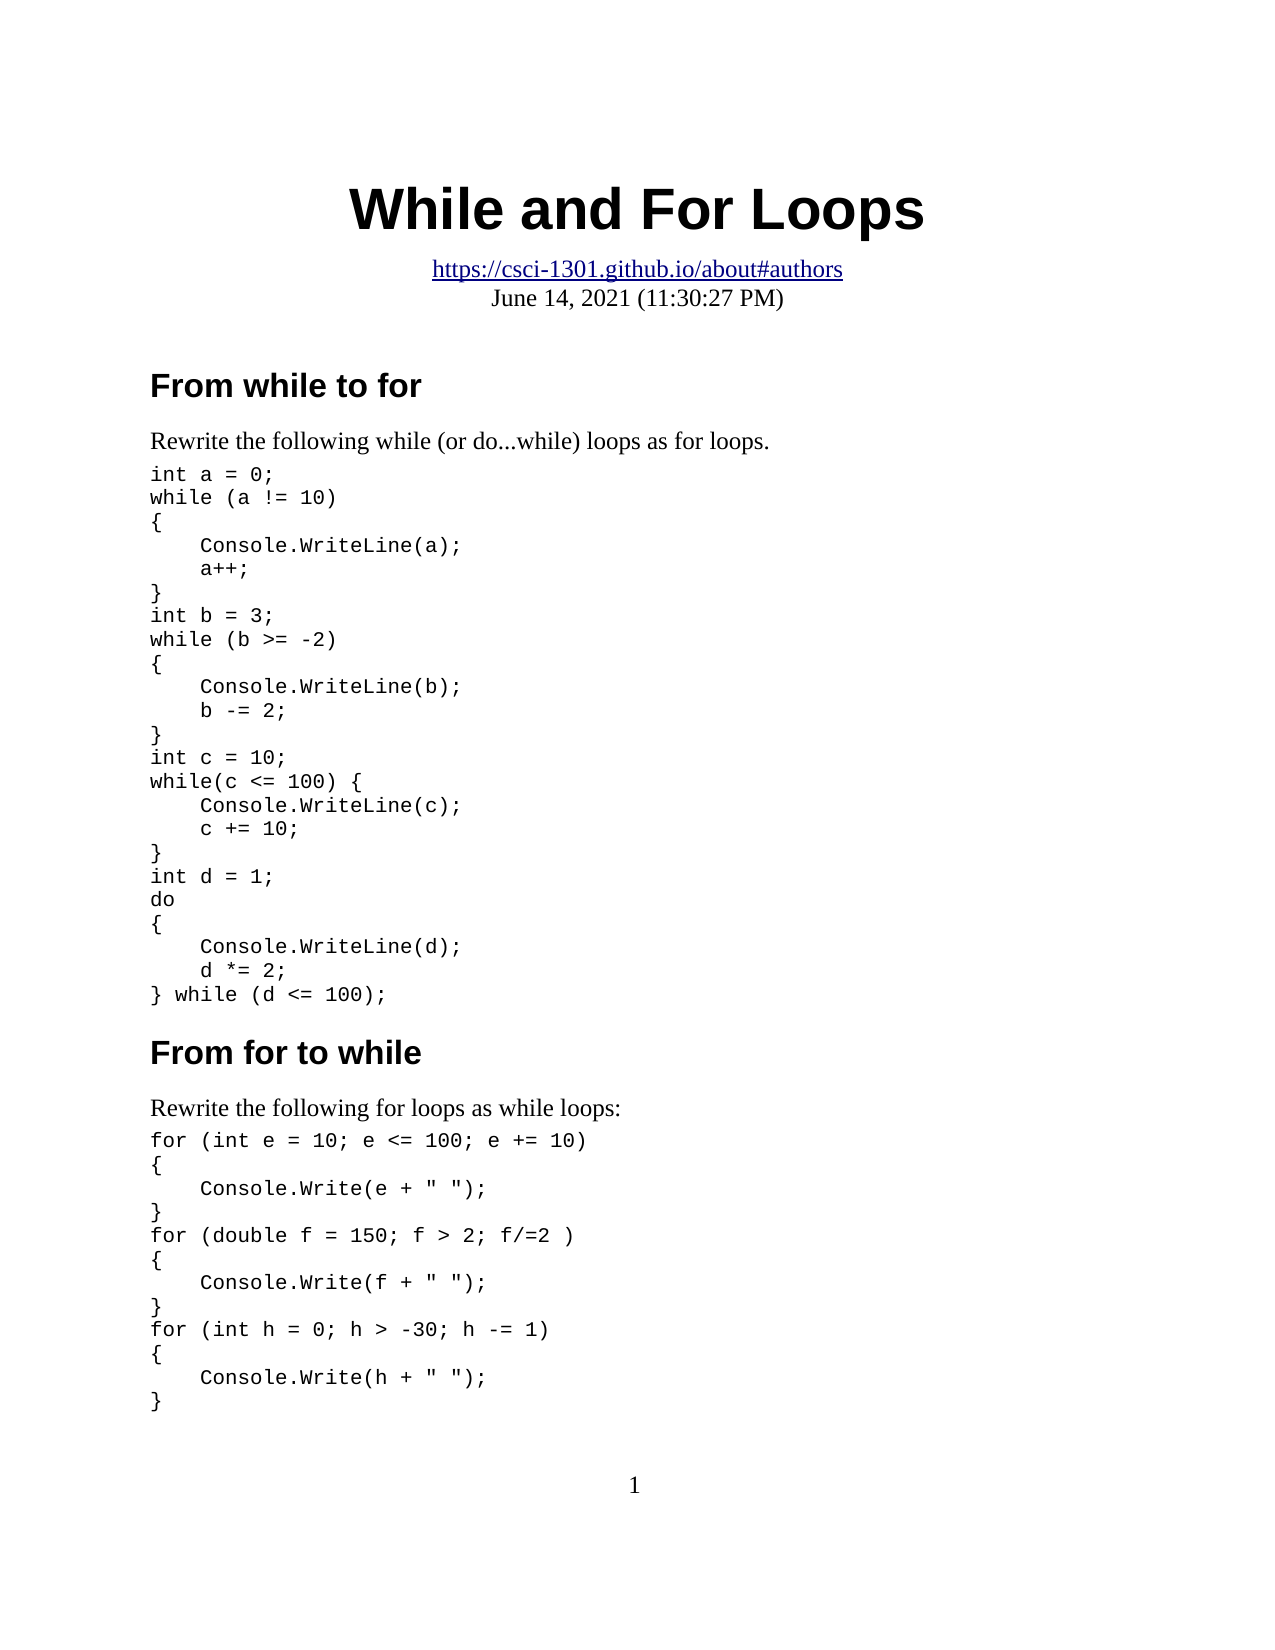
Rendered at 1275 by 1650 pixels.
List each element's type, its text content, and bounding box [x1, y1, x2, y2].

text { [150, 913, 1125, 937]
text while(c <= 100) { [150, 771, 1125, 795]
text for (int h = 0; h > -30; h -= 1) [150, 1319, 1125, 1343]
text c += 10; [150, 818, 1125, 842]
text do [150, 889, 1125, 913]
text int d = 1; [150, 866, 1125, 889]
text } [150, 1201, 1125, 1225]
text { [150, 1154, 1125, 1178]
text Rewrite the following while (or do...while) loops as for loops. [150, 426, 1125, 455]
text Console.WriteLine(d); [150, 937, 1125, 960]
text while (b >= -2) [150, 629, 1125, 653]
text https://csci-1301.github.io/about#authors [150, 254, 1125, 283]
text } [150, 1296, 1125, 1319]
text int a = 0; [150, 464, 1125, 487]
text } [150, 582, 1125, 606]
text Console.WriteLine(c); [150, 795, 1125, 818]
subtitle From while to for [150, 366, 1125, 404]
text d *= 2; [150, 960, 1125, 984]
text int b = 3; [150, 606, 1125, 629]
text int c = 10; [150, 747, 1125, 771]
text Console.WriteLine(b); [150, 676, 1125, 700]
text { [150, 511, 1125, 534]
text { [150, 1248, 1125, 1272]
text Console.Write(e + " "); [150, 1178, 1125, 1201]
title While and For Loops [150, 175, 1125, 242]
text June 14, 2021 (11:30:27 PM) [150, 283, 1125, 312]
text Rewrite the following for loops as while loops: [150, 1093, 1125, 1121]
text Console.Write(f + " "); [150, 1272, 1125, 1296]
text while (a != 10) [150, 487, 1125, 511]
text for (int e = 10; e <= 100; e += 10) [150, 1130, 1125, 1154]
text { [150, 653, 1125, 676]
text for (double f = 150; f > 2; f/=2 ) [150, 1225, 1125, 1248]
text } [150, 724, 1125, 747]
text a++; [150, 558, 1125, 582]
text } [150, 842, 1125, 866]
text } while (d <= 100); [150, 984, 1125, 1007]
subtitle From for to while [150, 1032, 1125, 1071]
text { [150, 1343, 1125, 1367]
text } [150, 1390, 1125, 1414]
text b -= 2; [150, 700, 1125, 724]
text Console.Write(h + " "); [150, 1367, 1125, 1390]
text Console.WriteLine(a); [150, 534, 1125, 558]
